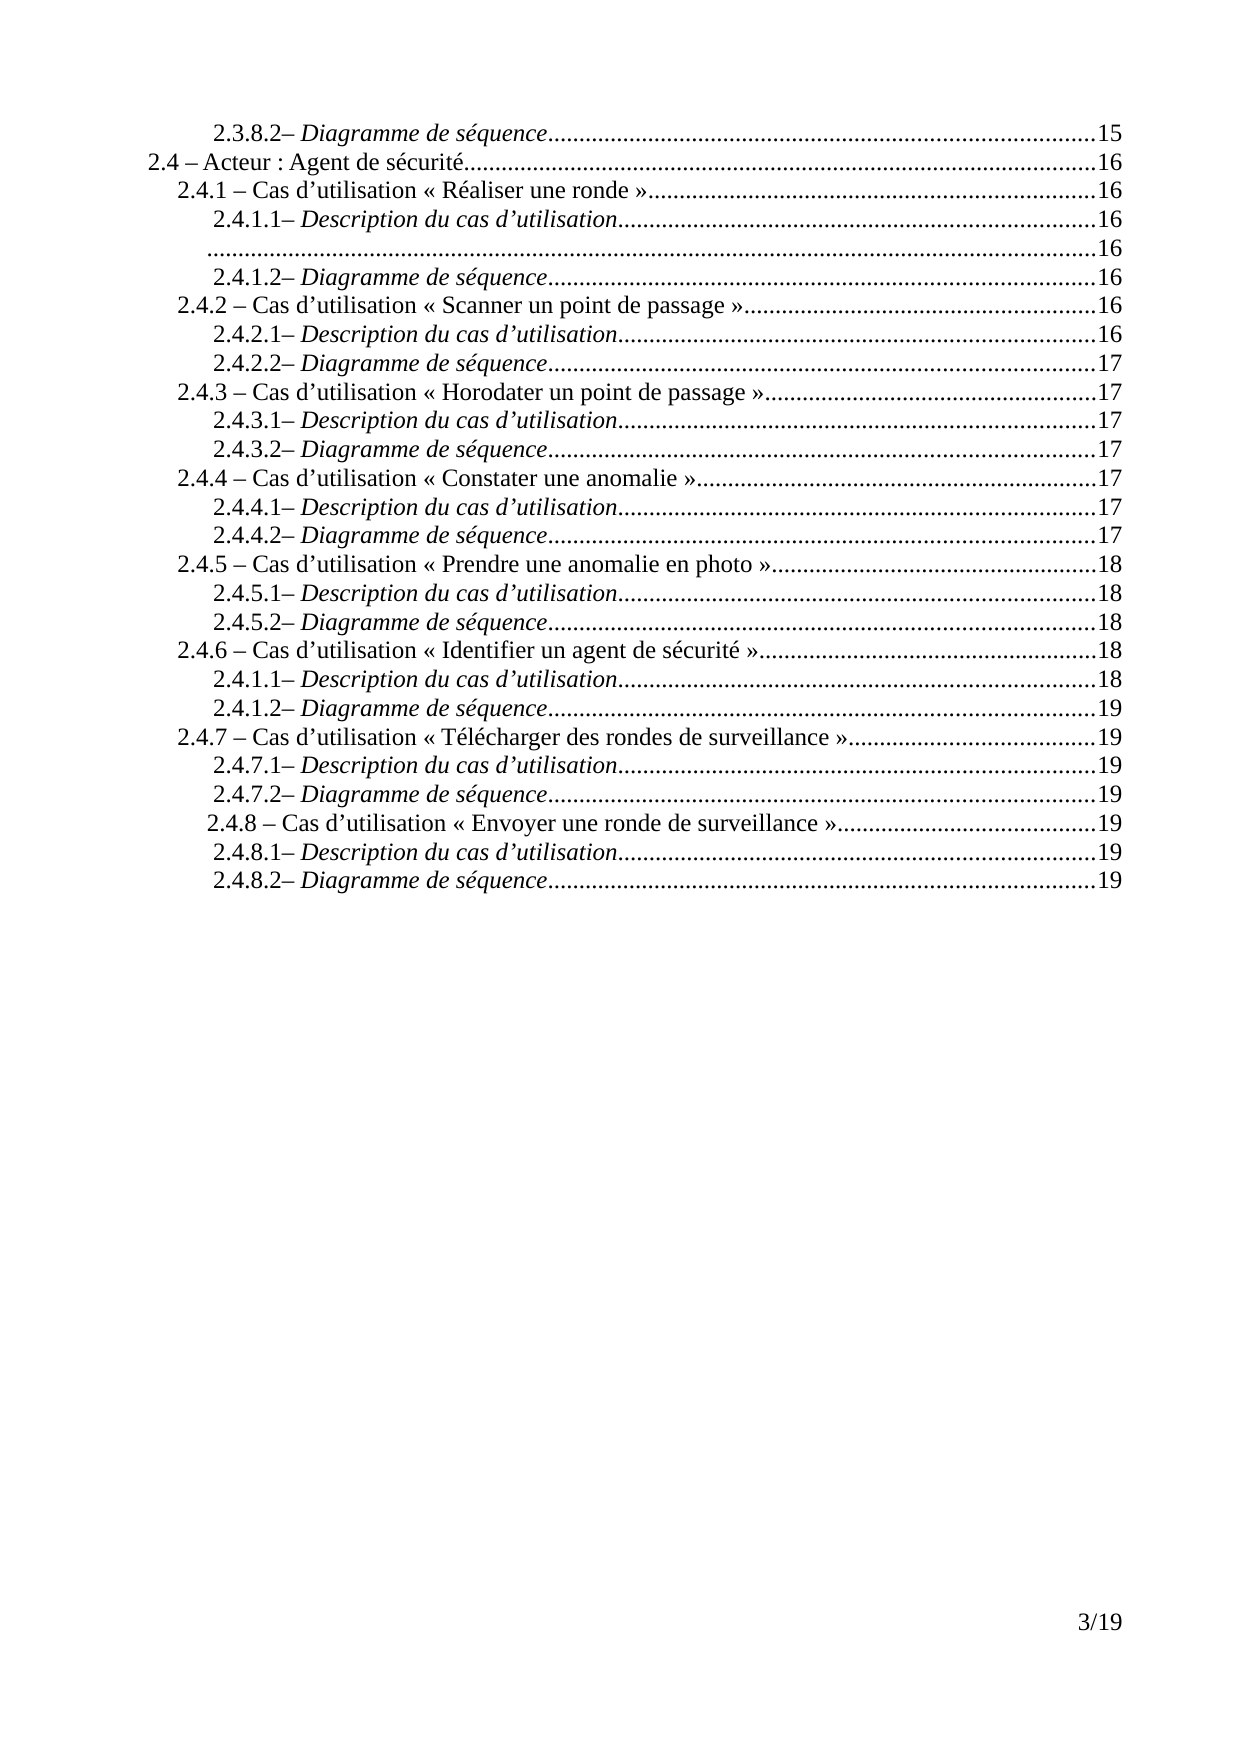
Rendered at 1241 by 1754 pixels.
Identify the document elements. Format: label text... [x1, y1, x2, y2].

text 2.4.8.1– Description du cas d’utilisation 19 [207, 837, 1122, 866]
text 2.4.7.2– Diagramme de séquence 19 [207, 779, 1122, 808]
text 2.4.1.2– Diagramme de séquence 19 [207, 693, 1122, 722]
text 2.4.2.1– Description du cas d’utilisation 16 [207, 319, 1122, 348]
text 16 [207, 233, 1122, 262]
text 2.4.4.1– Description du cas d’utilisation 17 [207, 492, 1122, 521]
text 2.4.6 – Cas d’utilisation « Identifier un agent de sécurité » 18 [177, 636, 1122, 664]
text 2.4.3.2– Diagramme de séquence 17 [207, 434, 1122, 463]
text 2.4.5.1– Description du cas d’utilisation 18 [207, 578, 1122, 607]
text 2.4.1.1– Description du cas d’utilisation 16 [207, 204, 1122, 233]
text 2.4.2 – Cas d’utilisation « Scanner un point de passage » 16 [177, 291, 1122, 319]
text 2.4.7 – Cas d’utilisation « Télécharger des rondes de surveillance » 19 [177, 722, 1122, 751]
text 2.4.3 – Cas d’utilisation « Horodater un point de passage » 17 [177, 377, 1122, 406]
text 2.4.3.1– Description du cas d’utilisation 17 [207, 406, 1122, 434]
text 2.4.1.1– Description du cas d’utilisation 18 [207, 664, 1122, 693]
text 2.3.8.2– Diagramme de séquence 15 [207, 118, 1122, 147]
text 2.4.1.2– Diagramme de séquence 16 [207, 262, 1122, 291]
text 2.4.2.2– Diagramme de séquence 17 [207, 348, 1122, 377]
text 2.4.5 – Cas d’utilisation « Prendre une anomalie en photo » 18 [177, 549, 1122, 578]
text 2.4.8.2– Diagramme de séquence 19 [207, 866, 1122, 894]
text 2.4.4 – Cas d’utilisation « Constater une anomalie » 17 [177, 463, 1122, 492]
text 2.4.8 – Cas d’utilisation « Envoyer une ronde de surveillance » 19 [207, 808, 1122, 837]
text 2.4.7.1– Description du cas d’utilisation 19 [207, 751, 1122, 779]
text 2.4.5.2– Diagramme de séquence 18 [207, 607, 1122, 636]
text 2.4.1 – Cas d’utilisation « Réaliser une ronde » 16 [177, 176, 1122, 204]
text 2.4.4.2– Diagramme de séquence 17 [207, 521, 1122, 549]
text 2.4 – Acteur : Agent de sécurité 16 [148, 147, 1122, 176]
